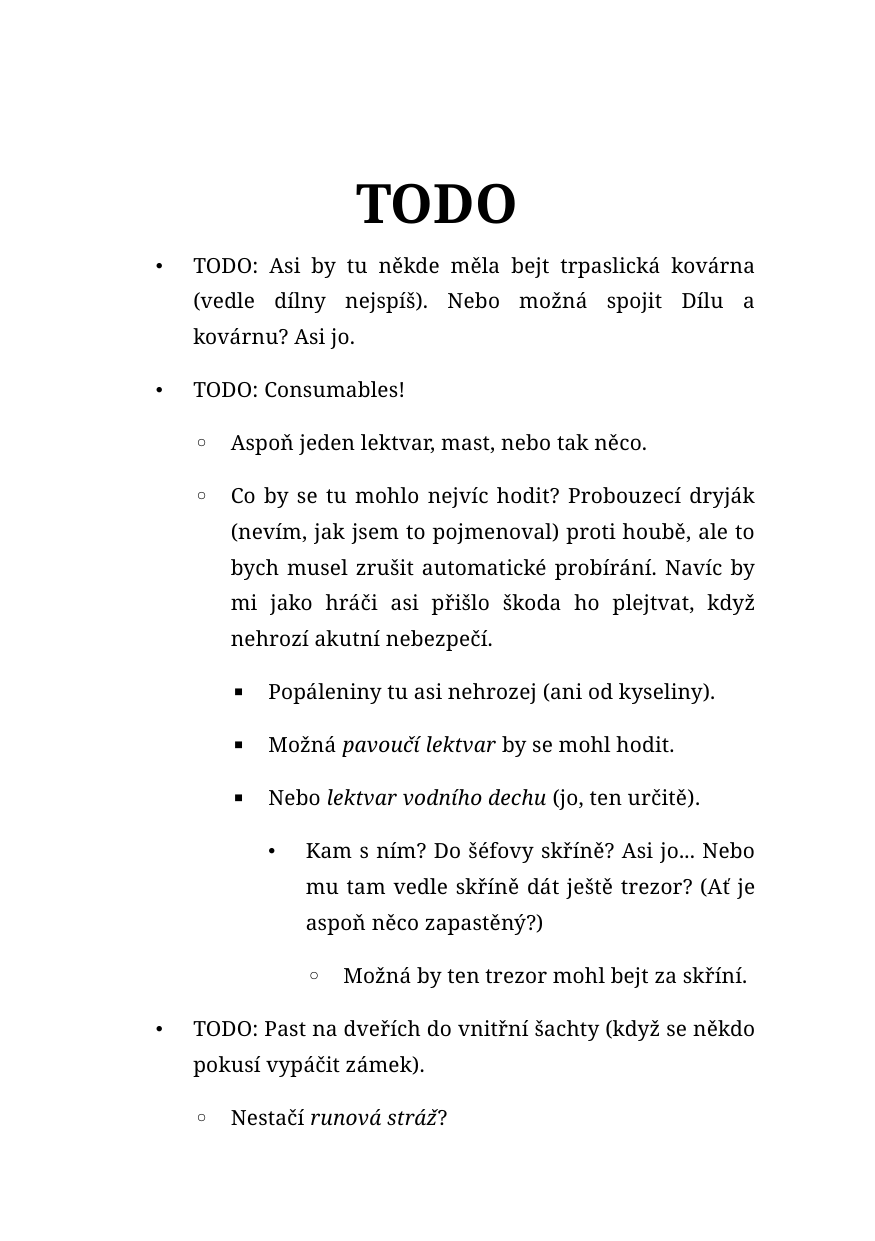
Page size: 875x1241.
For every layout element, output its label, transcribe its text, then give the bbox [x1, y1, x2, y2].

list Možná by ten trezor mohl bejt za skříní. [306, 961, 756, 989]
list TODO: Asi by tu někde měla bejt trpaslická kovárna (vedle dílny nejspíš). Nebo možná spojit Dílu a kovárnu? Asi jo. [156, 251, 756, 350]
list Nestačí runová stráž? [193, 1103, 756, 1131]
list TODO: Consumables! [156, 375, 756, 404]
list Kam s ním? Do šéfovy skříně? Asi jo... Nebo mu tam vedle skříně dát ještě trezor? (Ať je aspoň něco zapastěný?) [268, 837, 756, 936]
list Možná pavoučí lektvar by se mohl hodit. [231, 730, 756, 759]
list Co by se tu mohlo nejvíc hodit? Probouzecí dryják (nevím, jak jsem to pojmenoval) proti houbě, ale to bych musel zrušit automatické probírání. Navíc by mi jako hráči asi přišlo škoda ho plejtvat, když nehrozí akutní nebezpečí. [193, 482, 756, 652]
list Popáleniny tu asi nehrozej (ani od kyseliny). [231, 677, 756, 705]
subtitle TODO [118, 165, 756, 239]
list TODO: Past na dveřích do vnitřní šachty (když se někdo pokusí vypáčit zámek). [156, 1014, 756, 1078]
list Nebo lektvar vodního dechu (jo, ten určitě). [231, 783, 756, 812]
list Aspoň jeden lektvar, mast, nebo tak něco. [193, 428, 756, 457]
